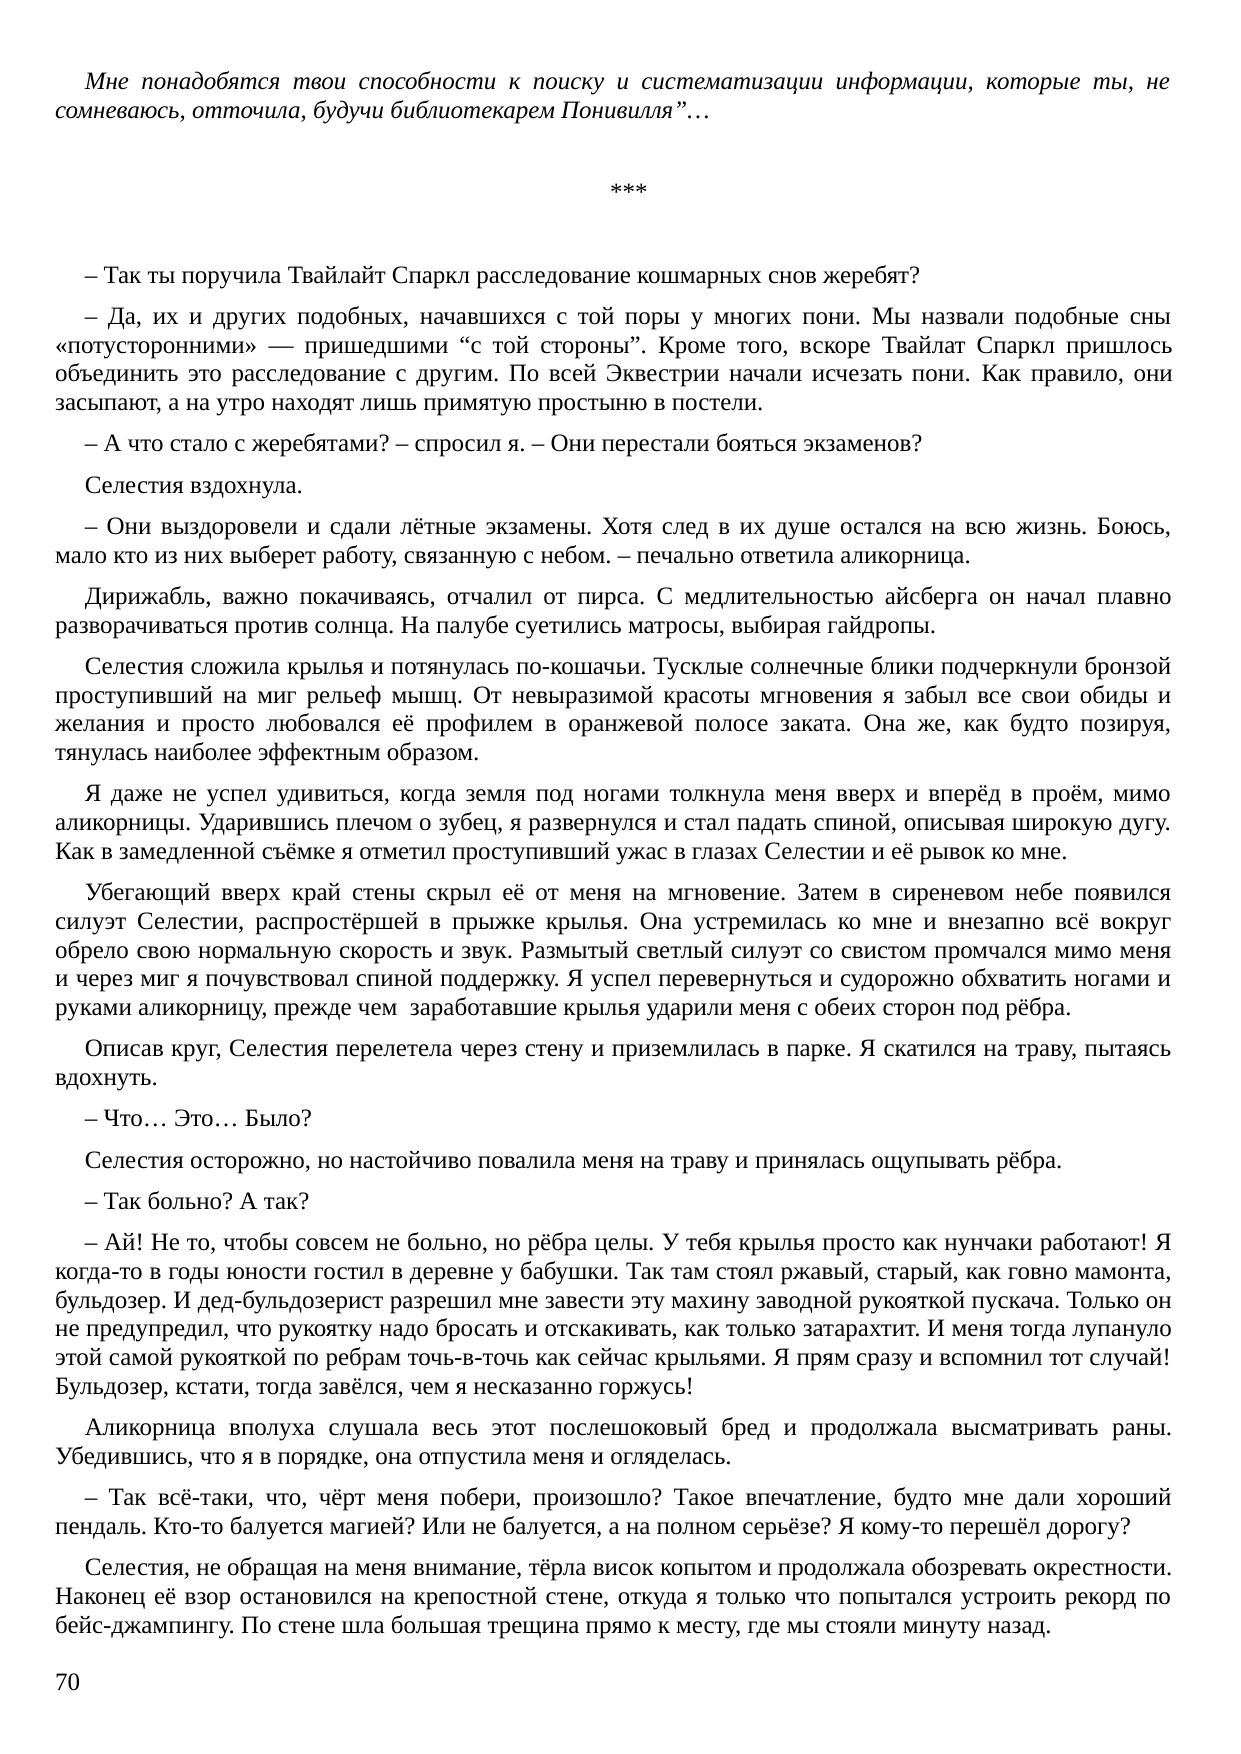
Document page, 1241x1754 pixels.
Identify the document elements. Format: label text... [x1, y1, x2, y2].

text – Так всё-таки, что, чёрт меня побери, произошло? Такое впечатление, будто мне дали хороший пендаль. Кто-то балуется магией? Или не балуется, а на полном серьёзе? Я кому-то перешёл дорогу? [55, 1482, 1173, 1540]
text Селестия вздохнула. [55, 470, 1173, 498]
text Дирижабль, важно покачиваясь, отчалил от пирса. С медлительностью айсберга он начал плавно разворачиваться против солнца. На палубе суетились матросы, выбирая гайдропы. [55, 581, 1173, 638]
text Убегающий вверх край стены скрыл её от меня на мгновение. Затем в сиреневом небе появился силуэт Селестии, распростёршей в прыжке крылья. Она устремилась ко мне и внезапно всё вокруг обрело свою нормальную скорость и звук. Размытый светлый силуэт со свистом промчался мимо меня и через миг я почувствовал спиной поддержку. Я успел перевернуться и судорожно обхватить ногами и руками аликорницу, прежде чем заработавшие крылья ударили меня с обеих сторон под рёбра. [55, 877, 1173, 1021]
text Мне понадобятся твои способности к поиску и систематизации информации, которые ты, не сомневаюсь, отточила, будучи библиотекарем Понивилля”… [55, 66, 1173, 123]
text Селестия сложила крылья и потянулась по-кошачьи. Тусклые солнечные блики подчеркнули бронзой проступивший на миг рельеф мышц. От невыразимой красоты мгновения я забыл все свои обиды и желания и просто любовался её профилем в оранжевой полосе заката. Она же, как будто позируя, тянулась наиболее эффектным образом. [55, 651, 1173, 766]
text – Так ты поручила Твайлайт Спаркл расследование кошмарных снов жеребят? [55, 260, 1173, 288]
text Описав круг, Селестия перелетела через стену и приземлилась в парке. Я скатился на траву, пытаясь вдохнуть. [55, 1033, 1173, 1091]
text – Так больно? А так? [55, 1186, 1173, 1215]
text *** [55, 177, 1173, 206]
text Селестия, не обращая на меня внимание, тёрла висок копытом и продолжала обозревать окрестности. Наконец её взор остановился на крепостной стене, откуда я только что попытался устроить рекорд по бейс-джампингу. По стене шла большая трещина прямо к месту, где мы стояли минуту назад. [55, 1552, 1173, 1638]
text – Что… Это… Было? [55, 1103, 1173, 1132]
text – Они выздоровели и сдали лётные экзамены. Хотя след в их душе остался на всю жизнь. Боюсь, мало кто из них выберет работу, связанную с небом. – печально ответила аликорница. [55, 511, 1173, 568]
text Аликорница вполуха слушала весь этот послешоковый бред и продолжала высматривать раны. Убедившись, что я в порядке, она отпустила меня и огляделась. [55, 1412, 1173, 1470]
text Я даже не успел удивиться, когда земля под ногами толкнула меня вверх и вперёд в проём, мимо аликорницы. Ударившись плечом о зубец, я развернулся и стал падать спиной, описывая широкую дугу. Как в замедленной съёмке я отметил проступивший ужас в глазах Селестии и её рывок ко мне. [55, 778, 1173, 865]
text – Ай! Не то, чтобы совсем не больно, но рёбра целы. У тебя крылья просто как нунчаки работают! Я когда-то в годы юности гостил в деревне у бабушки. Так там стоял ржавый, старый, как говно мамонта, бульдозер. И дед-бульдозерист разрешил мне завести эту махину заводной рукояткой пускача. Только он не предупредил, что рукоятку надо бросать и отскакивать, как только затарахтит. И меня тогда лупануло этой самой рукояткой по ребрам точь-в-точь как сейчас крыльями. Я прям сразу и вспомнил тот случай! Бульдозер, кстати, тогда завёлся, чем я несказанно горжусь! [55, 1227, 1173, 1400]
text Селестия осторожно, но настойчиво повалила меня на траву и принялась ощупывать рёбра. [55, 1145, 1173, 1173]
text – А что стало с жеребятами? – спросил я. – Они перестали бояться экзаменов? [55, 428, 1173, 457]
text – Да, их и других подобных, начавшихся с той поры у многих пони. Мы назвали подобные сны «потусторонними» — пришедшими “с той стороны”. Кроме того, вскоре Твайлат Спаркл пришлось объединить это расследование с другим. По всей Эквестрии начали исчезать пони. Как правило, они засыпают, а на утро находят лишь примятую простыню в постели. [55, 301, 1173, 416]
